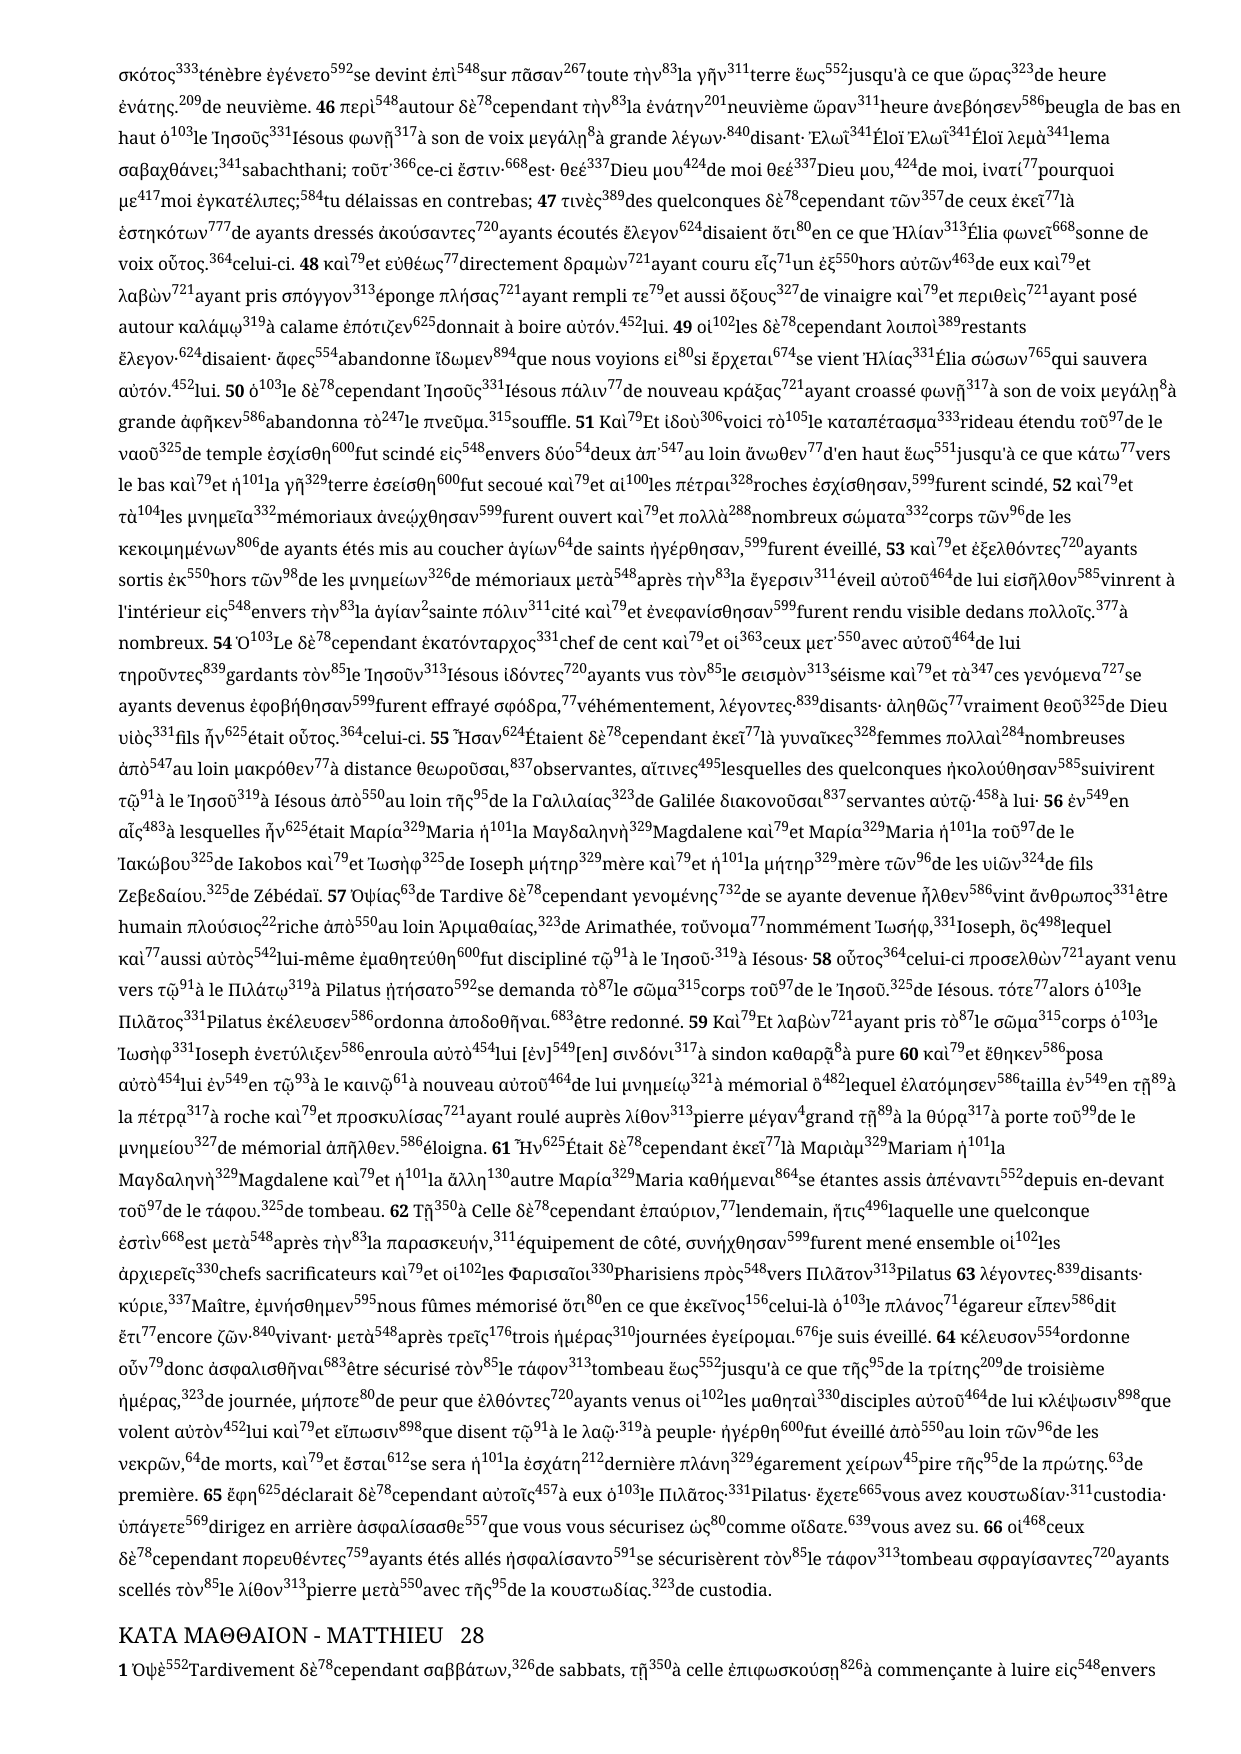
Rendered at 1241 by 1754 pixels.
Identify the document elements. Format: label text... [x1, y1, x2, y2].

text 1 Πρωΐας323de Matinée δὲ78cependant γενομένης732de se ayante devenue συμβούλιον315délibération ensemble ἔλαβον585prirent πάντες286tous οἱ102les ἀρχιερεῖς330chefs sacrificateurs καὶ79et οἱ102les πρεσβύτεροι70plus anciens τοῦ97de le λαοῦ325de peuple κατὰ550contre τοῦ97de le Ἰησοῦ325de Iésous ὥστε80de sorte que θανατῶσαι681mettre à trépas αὐτόν·452lui· 2 καὶ79et δήσαντες720ayants attachés de lien αὐτὸν452lui ἀπήγαγον585conduisirent au loin καὶ79et παρέδωκαν585livrèrent Πιλάτῳ319à Pilatus τῷ91à le ἡγεμόνι.319à gouverneur. 3 Τότε77Alors ἰδὼν721ayant vu Ἰούδας331Iouda ὁ364celui παραδιδοὺς840livrant αὐτὸν452lui ὅτι80en ce que κατεκρίθη,600fut condamné, μεταμεληθεὶς760ayant été repenti ἔστρεψεν586tourna τὰ86les τριάκοντα180trente ἀργύρια314objets d'argents τοῖς90à les ἀρχιερεῦσιν318à chefs sacrificateurs καὶ79et πρεσβυτέροις58à plus anciens 4 λέγων·840disant· ἥμαρτον582je fautai παραδοὺς721ayant livré αἷμα315sang ἀθῷον.6innocent. οἱ468ceux δὲ78cependant εἶπαν·585dirent· τί412quel πρὸς548vers ἡμᾶς;416nous; σὺ448toi ὄψῃ.610tu te verras. 5 καὶ79et ῥίψας721ayant flanqué τὰ86les ἀργύρια314objets d'argents εἰς548envers τὸν85le ναὸν313temple ἀνεχώρησεν,586replaça, καὶ79et ἀπελθὼν721ayant éloigné ἀπήγξατο.592se étrangla. 6 Οἱ102Les δὲ78cependant ἀρχιερεῖς330chefs sacrificateurs λαβόντες720ayants pris τὰ86les ἀργύρια314objets d'argents εἶπαν·585dirent· οὐκ77non ἔξεστιν668est permis βαλεῖν681jeter αὐτὰ453eux εἰς548envers τὸν85le κορβανᾶν,313korbane, ἐπεὶ80puisque τιμὴ329valeur αἵματός327de sang ἐστιν.668est. 7 συμβούλιον315délibération ensemble δὲ78cependant λαβόντες720ayants pris ἠγόρασαν585achetèrent à l'agora ἐξ550hors αὐτῶν465de eux τὸν85le ἀγρὸν313champ τοῦ97de le κεραμέως325de potier εἰς548envers ταφὴν311ensevelissement τοῖς90à les ξένοις.58à étrangers. 8 διὸ79c'est pourquoi ἐκλήθη600fut appelé ὁ103le ἀγρὸς331champ ἐκεῖνος156celui-là ἀγρὸς331champ αἵματος327de sang ἕως552jusqu'à ce que τῆς356de celle σήμερον.77aujourd'hui. 9 τότε77alors ἐπληρώθη600fut fait plénitude τὸ366ce ῥηθὲν762ayant été dit διὰ550par Ἰερεμίου325de Ieremia τοῦ97de le προφήτου325de prophète λέγοντος·834de disant· καὶ79et ἔλαβον585prirent τὰ86les τριάκοντα180trente ἀργύρια,314objets d'argents, τὴν83la τιμὴν311valeur τοῦ358de celui τετιμημένου807de ayant été valorisé ὃν480lequel ἐτιμήσαντο591se valorisèrent ἀπὸ550au loin υἱῶν324de fils Ἰσραήλ,325de Israël, 10 καὶ79et ἔδωκαν585donnèrent αὐτὰ453eux εἰς548envers τὸν85le ἀγρὸν313champ τοῦ97de le κεραμέως,325de potier, καθὰ77selon ce que συνέταξέν586ordonnança avec μοι420à moi κύριος.331Maître. 11 Ὁ103Le δὲ78cependant Ἰησοῦς331Iésous ἐστάθη600fut dressé ἔμπροσθεν552en devers τοῦ97de le ἡγεμόνος·325de gouverneur· καὶ79et ἐπηρώτησεν586demanda sur αὐτὸν452lui ὁ103le ἡγεμὼν331gouverneur λέγων·840disant· σὺ448toi εἶ666tu es ὁ103le βασιλεὺς331roi τῶν96de les Ἰουδαίων;64de Ioudaiens; ὁ103le δὲ78cependant Ἰησοῦς331Iésous ἔφη625déclarait αὐτῷ,458à lui, σὺ448toi λέγεις.666tu dis. 12 καὶ79et ἐν549en τῷ354à ce κατηγορεῖσθαι692être accusé αὐτὸν452lui ὑπὸ550sous τῶν96de les ἀρχιερέων324de chefs sacrificateurs καὶ79et τῶν96de les πρεσβυτέρων64de plus anciens οὐδὲν375aucun ἀπεκρίνατο.592se répondit. 13 τότε77alors λέγει668dit αὐτῷ458à lui ὁ103le Πιλᾶτος·331Pilatus· οὐκ77non ἀκούεις666tu écoutes πόσα398combien grands? σου442de toi καταμαρτυροῦσιν;667témoignent contre; 14 καὶ79et οὐκ77non ἀπεκρίθη600fut répondu αὐτῷ458à lui πρὸς548vers οὐδὲ77non cependant ἓν181un ῥῆμα,315oral, ὥστε80de sorte que θαυμάζειν689étonner τὸν85le ἡγεμόνα313gouverneur λίαν.77extrêmement. 15 Κατὰ548Selon δὲ78cependant ἑορτὴν311fête εἰώθει659avait habitué ὁ103le ἡγεμὼν331gouverneur ἀπολύειν689délier au loin ἕνα53un τῷ91à le ὄχλῳ319à foule δέσμιον313lié ὃν480lequel ἤθελον.624voulaient. 16 εἶχον624avaient δὲ78cependant τότε77alors δέσμιον313lié ἐπίσημον4remarquable λεγόμενον875étant dit [Ἰησοῦν]313[Iésous] Βαραββᾶν.313Bar-Abba. 17 συνηγμένων806de ayants étés menés ensemble οὖν79donc αὐτῶν463de eux εἶπεν586dit αὐτοῖς457à eux ὁ103le Πιλᾶτος·331Pilatus· τίνα397quel θέλετε665vous voulez ἀπολύσω895que je délie au loin ὑμῖν,438à vous, Βαραββᾶν313Bar-Abba ἢ79ou Ἰησοῦν313Iésous τὸν480celui λεγόμενον875étant dit χριστόν;313Christ; 18 ᾔδει659avait su γὰρ79car ὅτι80en ce que διὰ548par le fait de φθόνον313envie παρέδωκαν585livrèrent αὐτόν.452lui. 19 Καθημένου861de Se étant assis δὲ78cependant αὐτοῦ464de lui ἐπὶ550sur τοῦ99de le βήματος327de estrade ἀπέστειλεν586envoya πρὸς548vers αὐτὸν452lui ἡ101la γυνὴ329femme αὐτοῦ464de lui λέγουσα·838disante· μηδὲν392pas un σοὶ439à toi καὶ79et τῷ91à le δικαίῳ10à juste ἐκείνῳ·144à celui-là· πολλὰ374nombreux γὰρ79car ἔπαθον582je souffris σήμερον77aujourd'hui κατ᾽548selon ὄναρ315rêve δι᾽548par le fait de αὐτόν.452lui. 20 Οἱ102Les δὲ78cependant ἀρχιερεῖς330chefs sacrificateurs καὶ79et οἱ102les πρεσβύτεροι70plus anciens ἔπεισαν585persuadèrent τοὺς84les ὄχλους312foules ἵνα80afin que αἰτήσωνται904que se demandent τὸν85le Βαραββᾶν,313Bar-Abba, τὸν85le δὲ78cependant Ἰησοῦν313Iésous ἀπολέσωσιν.898que perdent au loin. 21 ἀποκριθεὶς760ayant été répondu δὲ78cependant ὁ103le ἡγεμὼν331gouverneur εἶπεν586dit αὐτοῖς·457à eux· τίνα397quel θέλετε665vous voulez ἀπὸ550au loin τῶν96de les δύο64de deux ἀπολύσω895que je délie au loin ὑμῖν;438à vous; οἱ468ceux δὲ78cependant εἶπαν·585dirent· τὸν85le Βαραββᾶν.313Bar-Abba. 22 λέγει668dit αὐτοῖς457à eux ὁ103le Πιλᾶτος·331Pilatus· τί399quel οὖν79donc ποιήσω895que je fasse Ἰησοῦν313Iésous τὸν480celui λεγόμενον875étant dit χριστόν;313Christ; λέγουσιν667disent πάντες·389tous· σταυρωθήτω.565soit crucifié. 23 ὁ469celui δὲ78cependant ἔφη·625déclarait· τί163quel γὰρ79car κακὸν55malicieux ἐποίησεν;586fit; οἱ468ceux δὲ78cependant περισσῶς77surabondamment ἔκραζον624croassaient λέγοντες·839disants· σταυρωθήτω.565soit crucifié. 24 Ἰδὼν721Ayant vu δὲ78cependant ὁ103le Πιλᾶτος331Pilatus ὅτι80en ce que οὐδὲν375aucun ὠφελεῖ668profite ἀλλὰ79mais μᾶλλον77davantage θόρυβος331tumulte γίνεται,674se devient, λαβὼν721ayant pris ὕδωρ315eau ἀπενίψατο592se lava au loin τὰς242les χεῖρας310mains ἀπέναντι552depuis en-devant τοῦ97de le ὄχλου325de foule λέγων·840disant· ἀθῷός47innocent εἰμι664je suis ἀπὸ550au loin τοῦ99de le αἵματος327de sang τούτου·358de celui-ci· ὑμεῖς447vous ὄψεσθε.609vous vous verrez. 25 καὶ79et ἀποκριθεὶς760ayant été répondu πᾶς287tout ὁ103le λαὸς331peuple εἶπεν·586dit· τὸ105le αἷμα333sang αὐτοῦ464de lui ἐφ᾽548sur ἡμᾶς416nous καὶ79et ἐπὶ548sur τὰ86les τέκνα314enfants ἡμῶν.423de nous. 26 τότε77alors ἀπέλυσεν586délia au loin αὐτοῖς457à eux τὸν85le Βαραββᾶν,313Bar-Abba, τὸν85le δὲ78cependant Ἰησοῦν313Iésous φραγελλώσας721ayant flagellé παρέδωκεν586livra ἵνα80afin que σταυρωθῇ.911que soit crucifié. 27 Τότε77Alors οἱ102les στρατιῶται330soldats τοῦ97de le ἡγεμόνος325de gouverneur παραλαβόντες720ayants pris à côté τὸν85le Ἰησοῦν313Iésous εἰς548envers τὸ87le πραιτώριον315prétoire συνήγαγον585menèrent ensemble ἐπ᾽548sur αὐτὸν452lui ὅλην267toute entière τὴν83la σπεῖραν.311spirale. 28 καὶ79et ἐκδύσαντες720ayants dévêtus αὐτὸν452lui χλαμύδα311chlamyde κοκκίνην2écarlate περιέθηκαν585posèrent autour αὐτῷ,458à lui, 29 καὶ79et πλέξαντες720ayants tressés στέφανον313couronne ἐξ550hors ἀκανθῶν322de épines ἐπέθηκαν585surposèrent ἐπὶ550sur τῆς95de la κεφαλῆς323de tête αὐτοῦ464de lui καὶ79et κάλαμον313calame ἐν549en τῇ89à la δεξιᾷ57à droite αὐτοῦ,464de lui, καὶ79et γονυπετήσαντες720ayants agenouillés ἔμπροσθεν552en devers αὐτοῦ464de lui ἐνέπαιξαν585enjouèrent αὐτῷ458à lui λέγοντες·839disants· χαῖρε,308sois de joie, ὁ109le βασιλεῦ337roi τῶν96de les Ἰουδαίων,64de Ioudaiens, 30 καὶ79et ἐμπτύσαντες720ayants crachés envers εἰς548envers αὐτὸν452lui ἔλαβον585prirent τὸν85le κάλαμον313calame καὶ79et ἔτυπτον624tapaient εἰς548envers τὴν83la κεφαλὴν311tête αὐτοῦ.464de lui. 31 Καὶ79Et ὅτε80lorsque ἐνέπαιξαν585enjouèrent αὐτῷ,458à lui, ἐξέδυσαν585dévêtirent αὐτὸν452lui τὴν83la χλαμύδα311chlamyde καὶ79et ἐνέδυσαν585habillèrent αὐτὸν452lui τὰ86les ἱμάτια314himations αὐτοῦ464de lui καὶ79et ἀπήγαγον585conduisirent au loin αὐτὸν452lui εἰς548envers τὸ348ce σταυρῶσαι.681crucifier. 32 Ἐξερχόμενοι866Se sortants δὲ78cependant εὗρον585trouvèrent ἄνθρωπον313être humain Κυρηναῖον313Cyrénéen ὀνόματι321à nom Σίμωνα,313Simon, τοῦτον346celui-ci ἠγγάρευσαν585réquisitionnèrent ἵνα80afin que ἄρῃ899que lève τὸν85le σταυρὸν313croix αὐτοῦ.464de lui. 33 Καὶ79Et ἐλθόντες720ayants venus εἰς548envers τόπον313lieu λεγόμενον875étant dit Γολγοθᾶ,311Golgotha, ὅ500lequel ἐστιν668est Κρανίου327de Crâne Τόπος331Lieu λεγόμενος,891étant dit, 34 ἔδωκαν585donnèrent αὐτῷ458à lui πιεῖν681boire οἶνον313vin μετὰ550avec χολῆς323de bile μεμιγμένον·796ayant été mixé· καὶ79et γευσάμενος740se ayant goûté οὐκ77non ἠθέλησεν586voulut πιεῖν.681boire. 35 Σταυρώσαντες720Ayants crucifiés δὲ78cependant αὐτὸν452lui διεμερίσαντο591se partagèrent en séparant τὰ86les ἱμάτια314himations αὐτοῦ464de lui βάλλοντες839jetants κλῆρον,313lot, 36 καὶ79et καθήμενοι866se étants assis ἐτήρουν624gardaient αὐτὸν452lui ἐκεῖ.77là. 37 Καὶ79Et ἐπέθηκαν585surposèrent ἐπάνω552sur le haut τῆς95de la κεφαλῆς323de tête αὐτοῦ464de lui τὴν83la αἰτίαν311cause αὐτοῦ464de lui γεγραμμένην·794ayante étée graphée· οὗτός364celui-ci ἐστιν668est Ἰησοῦς331Iésous ὁ103le βασιλεὺς331roi τῶν96de les Ἰουδαίων.64de Ioudaiens. 38 Τότε77Alors σταυροῦνται679sont crucifiés σὺν549avec αὐτῷ458à lui δύο196deux λῃσταί,330pilleurs, εἷς71un ἐκ550hors δεξιῶν66de droits καὶ79et εἷς71un ἐξ550hors εὐωνύμων.66de gauches. 39 Οἱ363Ceux δὲ78cependant παραπορευόμενοι866se allants à côté ἐβλασφήμουν624blasphémaient αὐτὸν452lui κινοῦντες839bougeants τὰς82les κεφαλὰς310têtes αὐτῶν463de eux 40 καὶ79et λέγοντες·839disants· ὁ369celui καταλύων845déliant vers le bas τὸν85le ναὸν313temple καὶ79et ἐν549en τρισὶν182à trois ἡμέραις316à journées οἰκοδομῶν,845édifiant en maison, σῶσον554sauve σεαυτόν,516toi-même, εἰ80si υἱὸς331fils εἶ666tu es τοῦ97de le θεοῦ,325de Dieu, [καὶ]79[et] κατάβηθι554descends ἀπὸ550au loin τοῦ97de le σταυροῦ.325de croix. 41 ὁμοίως77semblablement καὶ77aussi οἱ102les ἀρχιερεῖς330chefs sacrificateurs ἐμπαίζοντες839enjouants μετὰ550avec τῶν96de les γραμματέων324de lettrés καὶ79et πρεσβυτέρων64de plus anciens ἔλεγον·624disaient· 42 ἄλλους372autres ἔσωσεν,586sauva, ἑαυτὸν528lui-même οὐ77non δύναται674se peut σῶσαι·681sauver· βασιλεὺς331roi Ἰσραήλ325de Israël ἐστιν,668est, καταβάτω556descende νῦν77maintenant ἀπὸ550au loin τοῦ97de le σταυροῦ325de croix καὶ79et πιστεύσομεν601nous croirons ἐπ᾽548sur αὐτόν.452lui. 43 πέποιθεν642a persuadé ἐπὶ548sur τὸν85le θεόν,313Dieu, ῥυσάσθω560se délivre νῦν77maintenant εἰ80si θέλει668veut αὐτόν·452lui· εἶπεν586dit γὰρ79car ὅτι80en ce que θεοῦ325de Dieu εἰμι664je suis υἱός.331fils. 44 Τὸ87Le δ᾽78cependant αὐτὸ348même καὶ77aussi οἱ102les λῃσταὶ330pilleurs οἱ363ceux συσταυρωθέντες759ayants étés crucifiés avec σὺν549avec αὐτῷ458à lui ὠνείδιζον624réprouvaient αὐτόν.452lui. 45 Ἀπὸ550Au loin δὲ78cependant ἕκτης209de sixième ὥρας323de heure σκότος333ténèbre ἐγένετο592se devint ἐπὶ548sur πᾶσαν267toute τὴν83la γῆν311terre ἕως552jusqu'à ce que ὥρας323de heure ἐνάτης.209de neuvième. 46 περὶ548autour δὲ78cependant τὴν83la ἐνάτην201neuvième ὥραν311heure ἀνεβόησεν586beugla de bas en haut ὁ103le Ἰησοῦς331Iésous φωνῇ317à son de voix μεγάλῃ8à grande λέγων·840disant· Ἐλωῒ341Éloï Ἐλωῒ341Éloï λεμὰ341lema σαβαχθάνει;341sabachthani; τοῦτ᾽366ce-ci ἔστιν·668est· θεέ337Dieu μου424de moi θεέ337Dieu μου,424de moi, ἱνατί77pourquoi με417moi ἐγκατέλιπες;584tu délaissas en contrebas; 47 τινὲς389des quelconques δὲ78cependant τῶν357de ceux ἐκεῖ77là ἑστηκότων777de ayants dressés ἀκούσαντες720ayants écoutés ἔλεγον624disaient ὅτι80en ce que Ἠλίαν313Élia φωνεῖ668sonne de voix οὗτος.364celui-ci. 48 καὶ79et εὐθέως77directement δραμὼν721ayant couru εἷς71un ἐξ550hors αὐτῶν463de eux καὶ79et λαβὼν721ayant pris σπόγγον313éponge πλήσας721ayant rempli τε79et aussi ὄξους327de vinaigre καὶ79et περιθεὶς721ayant posé autour καλάμῳ319à calame ἐπότιζεν625donnait à boire αὐτόν.452lui. 49 οἱ102les δὲ78cependant λοιποὶ389restants ἔλεγον·624disaient· ἄφες554abandonne ἴδωμεν894que nous voyions εἰ80si ἔρχεται674se vient Ἠλίας331Élia σώσων765qui sauvera αὐτόν.452lui. 50 ὁ103le δὲ78cependant Ἰησοῦς331Iésous πάλιν77de nouveau κράξας721ayant croassé φωνῇ317à son de voix μεγάλῃ8à grande ἀφῆκεν586abandonna τὸ247le πνεῦμα.315souffle. 51 Καὶ79Et ἰδοὺ306voici τὸ105le καταπέτασμα333rideau étendu τοῦ97de le ναοῦ325de temple ἐσχίσθη600fut scindé εἰς548envers δύο54deux ἀπ᾽547au loin ἄνωθεν77d'en haut ἕως551jusqu'à ce que κάτω77vers le bas καὶ79et ἡ101la γῆ329terre ἐσείσθη600fut secoué καὶ79et αἱ100les πέτραι328roches ἐσχίσθησαν,599furent scindé, 52 καὶ79et τὰ104les μνημεῖα332mémoriaux ἀνεῴχθησαν599furent ouvert καὶ79et πολλὰ288nombreux σώματα332corps τῶν96de les κεκοιμημένων806de ayants étés mis au coucher ἁγίων64de saints ἠγέρθησαν,599furent éveillé, 53 καὶ79et ἐξελθόντες720ayants sortis ἐκ550hors τῶν98de les μνημείων326de mémoriaux μετὰ548après τὴν83la ἔγερσιν311éveil αὐτοῦ464de lui εἰσῆλθον585vinrent à l'intérieur εἰς548envers τὴν83la ἁγίαν2sainte πόλιν311cité καὶ79et ἐνεφανίσθησαν599furent rendu visible dedans πολλοῖς.377à nombreux. 54 Ὁ103Le δὲ78cependant ἑκατόνταρχος331chef de cent καὶ79et οἱ363ceux μετ᾽550avec αὐτοῦ464de lui τηροῦντες839gardants τὸν85le Ἰησοῦν313Iésous ἰδόντες720ayants vus τὸν85le σεισμὸν313séisme καὶ79et τὰ347ces γενόμενα727se ayants devenus ἐφοβήθησαν599furent effrayé σφόδρα,77véhémentement, λέγοντες·839disants· ἀληθῶς77vraiment θεοῦ325de Dieu υἱὸς331fils ἦν625était οὗτος.364celui-ci. 55 Ἦσαν624Étaient δὲ78cependant ἐκεῖ77là γυναῖκες328femmes πολλαὶ284nombreuses ἀπὸ547au loin μακρόθεν77à distance θεωροῦσαι,837observantes, αἵτινες495lesquelles des quelconques ἠκολούθησαν585suivirent τῷ91à le Ἰησοῦ319à Iésous ἀπὸ550au loin τῆς95de la Γαλιλαίας323de Galilée διακονοῦσαι837servantes αὐτῷ·458à lui· 56 ἐν549en αἷς483à lesquelles ἦν625était Μαρία329Maria ἡ101la Μαγδαληνὴ329Magdalene καὶ79et Μαρία329Maria ἡ101la τοῦ97de le Ἰακώβου325de Iakobos καὶ79et Ἰωσὴφ325de Ioseph μήτηρ329mère καὶ79et ἡ101la μήτηρ329mère τῶν96de les υἱῶν324de fils Ζεβεδαίου.325de Zébédaï. 57 Ὀψίας63de Tardive δὲ78cependant γενομένης732de se ayante devenue ἦλθεν586vint ἄνθρωπος331être humain πλούσιος22riche ἀπὸ550au loin Ἁριμαθαίας,323de Arimathée, τοὔνομα77nommément Ἰωσήφ,331Ioseph, ὃς498lequel καὶ77aussi αὐτὸς542lui-même ἐμαθητεύθη600fut discipliné τῷ91à le Ἰησοῦ·319à Iésous· 58 οὗτος364celui-ci προσελθὼν721ayant venu vers τῷ91à le Πιλάτῳ319à Pilatus ᾐτήσατο592se demanda τὸ87le σῶμα315corps τοῦ97de le Ἰησοῦ.325de Iésous. τότε77alors ὁ103le Πιλᾶτος331Pilatus ἐκέλευσεν586ordonna ἀποδοθῆναι.683être redonné. 59 Καὶ79Et λαβὼν721ayant pris τὸ87le σῶμα315corps ὁ103le Ἰωσὴφ331Ioseph ἐνετύλιξεν586enroula αὐτὸ454lui [ἐν]549[en] σινδόνι317à sindon καθαρᾷ8à pure 60 καὶ79et ἔθηκεν586posa αὐτὸ454lui ἐν549en τῷ93à le καινῷ61à nouveau αὐτοῦ464de lui μνημείῳ321à mémorial ὃ482lequel ἐλατόμησεν586tailla ἐν549en τῇ89à la πέτρᾳ317à roche καὶ79et προσκυλίσας721ayant roulé auprès λίθον313pierre μέγαν4grand τῇ89à la θύρᾳ317à porte τοῦ99de le μνημείου327de mémorial ἀπῆλθεν.586éloigna. 61 Ἦν625Était δὲ78cependant ἐκεῖ77là Μαριὰμ329Mariam ἡ101la Μαγδαληνὴ329Magdalene καὶ79et ἡ101la ἄλλη130autre Μαρία329Maria καθήμεναι864se étantes assis ἀπέναντι552depuis en-devant τοῦ97de le τάφου.325de tombeau. 62 Τῇ350à Celle δὲ78cependant ἐπαύριον,77lendemain, ἥτις496laquelle une quelconque ἐστὶν668est μετὰ548après τὴν83la παρασκευήν,311équipement de côté, συνήχθησαν599furent mené ensemble οἱ102les ἀρχιερεῖς330chefs sacrificateurs καὶ79et οἱ102les Φαρισαῖοι330Pharisiens πρὸς548vers Πιλᾶτον313Pilatus 63 λέγοντες·839disants· κύριε,337Maître, ἐμνήσθημεν595nous fûmes mémorisé ὅτι80en ce que ἐκεῖνος156celui-là ὁ103le πλάνος71égareur εἶπεν586dit ἔτι77encore ζῶν·840vivant· μετὰ548après τρεῖς176trois ἡμέρας310journées ἐγείρομαι.676je suis éveillé. 64 κέλευσον554ordonne οὖν79donc ἀσφαλισθῆναι683être sécurisé τὸν85le τάφον313tombeau ἕως552jusqu'à ce que τῆς95de la τρίτης209de troisième ἡμέρας,323de journée, μήποτε80de peur que ἐλθόντες720ayants venus οἱ102les μαθηταὶ330disciples αὐτοῦ464de lui κλέψωσιν898que volent αὐτὸν452lui καὶ79et εἴπωσιν898que disent τῷ91à le λαῷ·319à peuple· ἠγέρθη600fut éveillé ἀπὸ550au loin τῶν96de les νεκρῶν,64de morts, καὶ79et ἔσται612se sera ἡ101la ἐσχάτη212dernière πλάνη329égarement χείρων45pire τῆς95de la πρώτης.63de première. 65 ἔφη625déclarait δὲ78cependant αὐτοῖς457à eux ὁ103le Πιλᾶτος·331Pilatus· ἔχετε665vous avez κουστωδίαν·311custodia· ὑπάγετε569dirigez en arrière ἀσφαλίσασθε557que vous vous sécurisez ὡς80comme οἴδατε.639vous avez su. 66 οἱ468ceux δὲ78cependant πορευθέντες759ayants étés allés ἠσφαλίσαντο591se sécurisèrent τὸν85le τάφον313tombeau σφραγίσαντες720ayants scellés τὸν85le λίθον313pierre μετὰ550avec τῆς95de la κουστωδίας.323de custodia. [118, 59, 1181, 1602]
text ΚΑΤΑ ΜΑΘΘΑΙΟΝ - MATTHIEU 28 [118, 1620, 1181, 1650]
